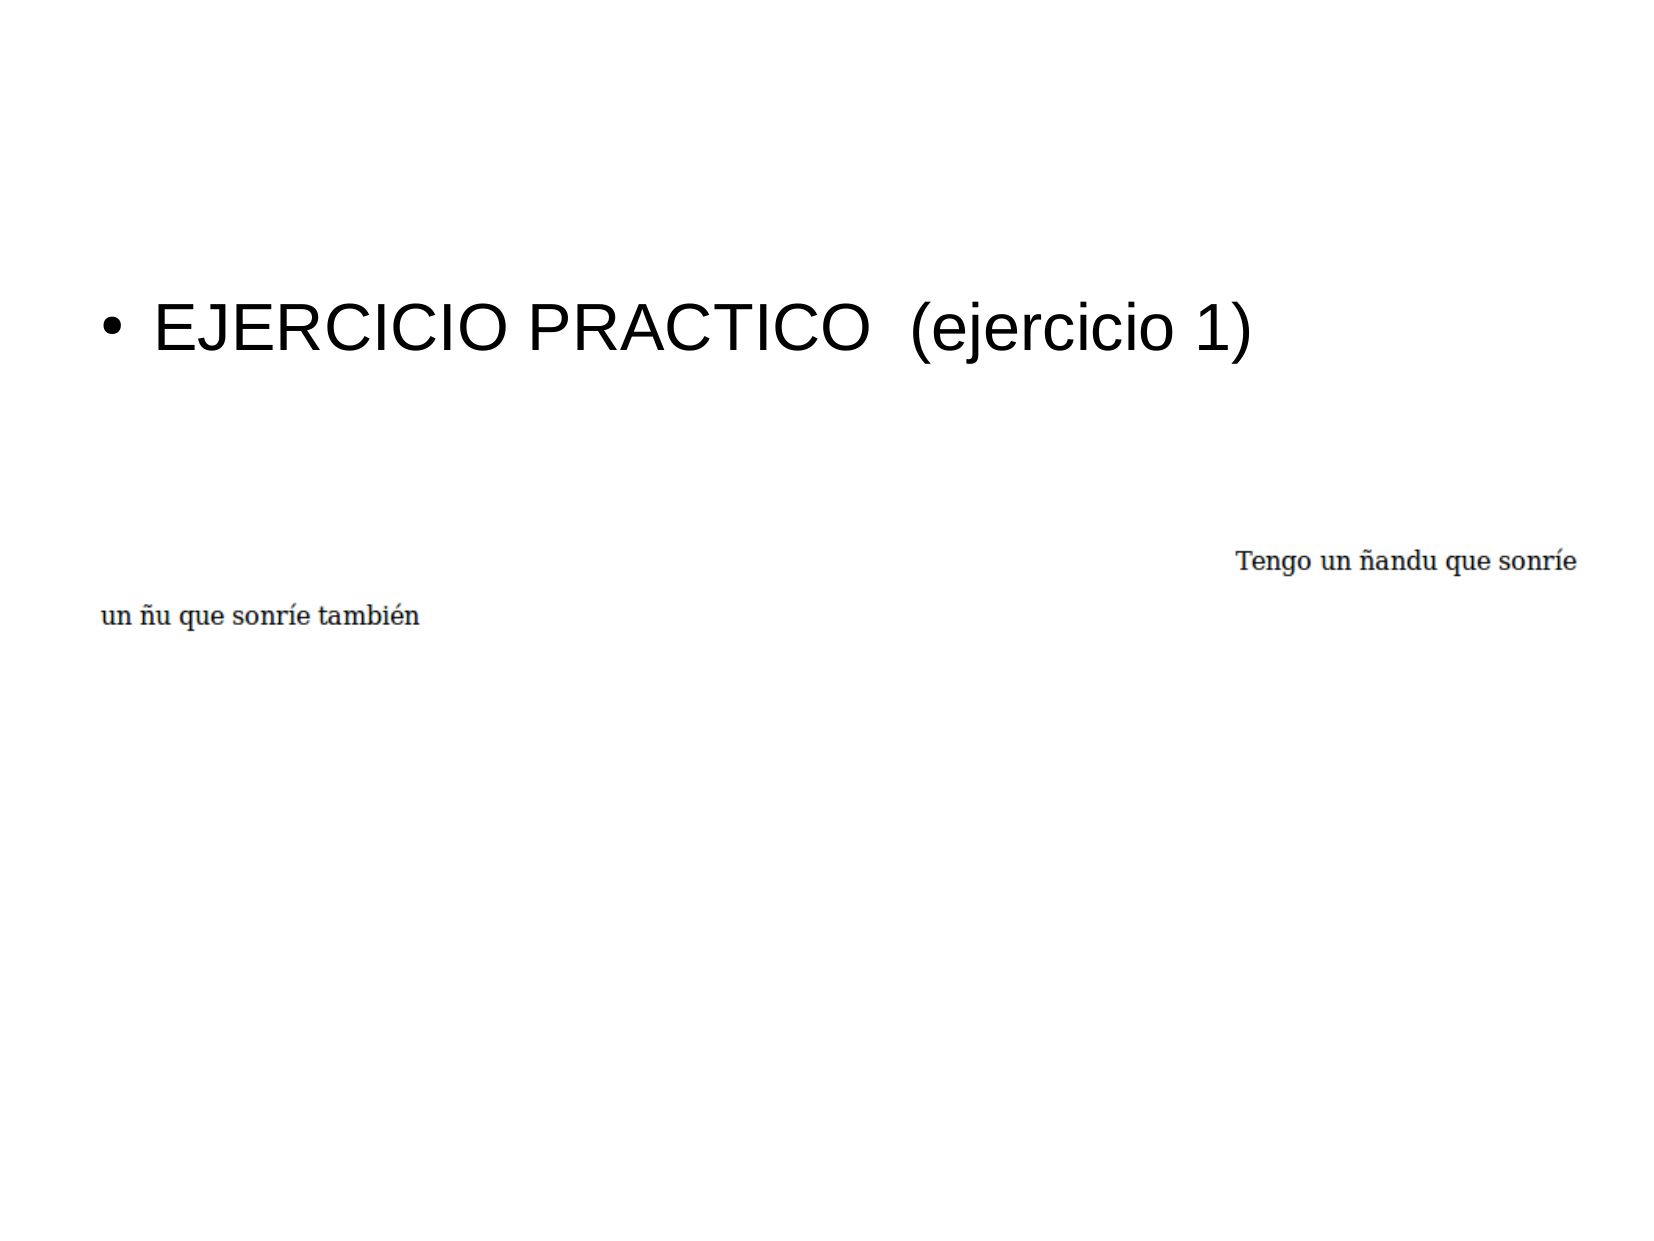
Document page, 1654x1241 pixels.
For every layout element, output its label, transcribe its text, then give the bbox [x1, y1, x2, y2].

list EJERCICIO PRACTICO (ejercicio 1) [82, 290, 1571, 402]
picture [93, 531, 1583, 982]
